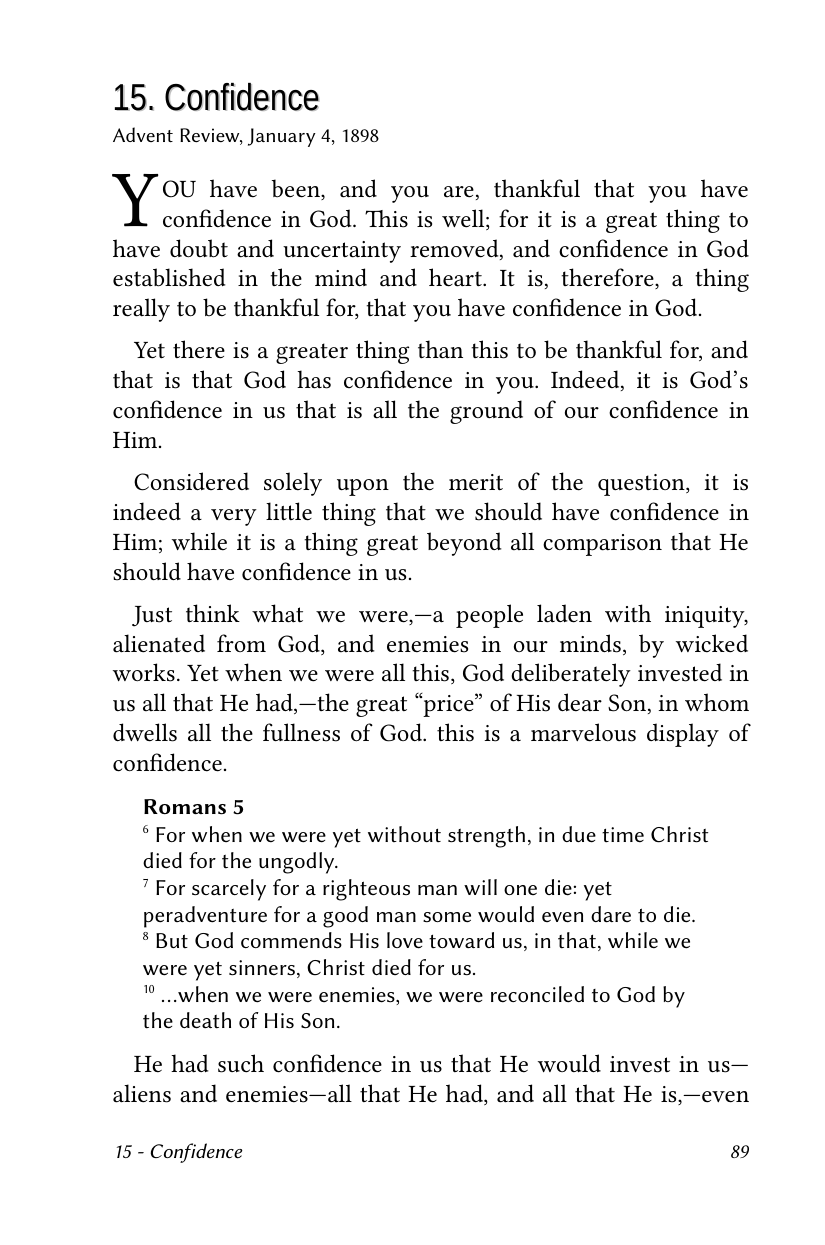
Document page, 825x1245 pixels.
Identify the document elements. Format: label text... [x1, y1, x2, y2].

text Considered solely upon the merit of the question, it is indeed a very little thing that we should have confidence in Him; while it is a thing great beyond all comparison that He should have confidence in us. [112, 468, 750, 586]
title Confidence [112, 75, 750, 118]
text He had such confidence in us that He would invest in us—aliens and enemies—all that He had, and all that He is,—even [112, 1050, 750, 1108]
text 7 For scarcely for a righteous man will one die: yet peradventure for a good man some would even dare to die. [142, 875, 720, 928]
text Romans 5 [142, 794, 750, 820]
text 8 But God commends His love toward us, in that, while we were yet sinners, Christ died for us. [142, 928, 720, 981]
text 6 For when we were yet without strength, in due time Christ died for the ungodly. [142, 822, 720, 874]
text Advent Review, January 4, 1898 [112, 124, 750, 148]
text Yet there is a greater thing than this to be thankful for, and that is that God has confidence in you. Indeed, it is God’s confidence in us that is all the ground of our confidence in Him. [112, 336, 750, 454]
text 10 ...when we were enemies, we were reconciled to God by the death of His Son. [142, 982, 720, 1034]
text Just think what we were,—a people laden with iniquity, alienated from God, and enemies in our minds, by wicked works. Yet when we were all this, God deliberately invested in us all that He had,—the great “price” of His dear Son, in whom dwells all the fullness of God. this is a marvelous display of confidence. [112, 600, 750, 778]
text YOU have been, and you are, thankful that you have confidence in God. This is well; for it is a great thing to have doubt and uncertainty removed, and confidence in God established in the mind and heart. It is, therefore, a thing really to be thankful for, that you have confidence in God. [112, 175, 750, 323]
